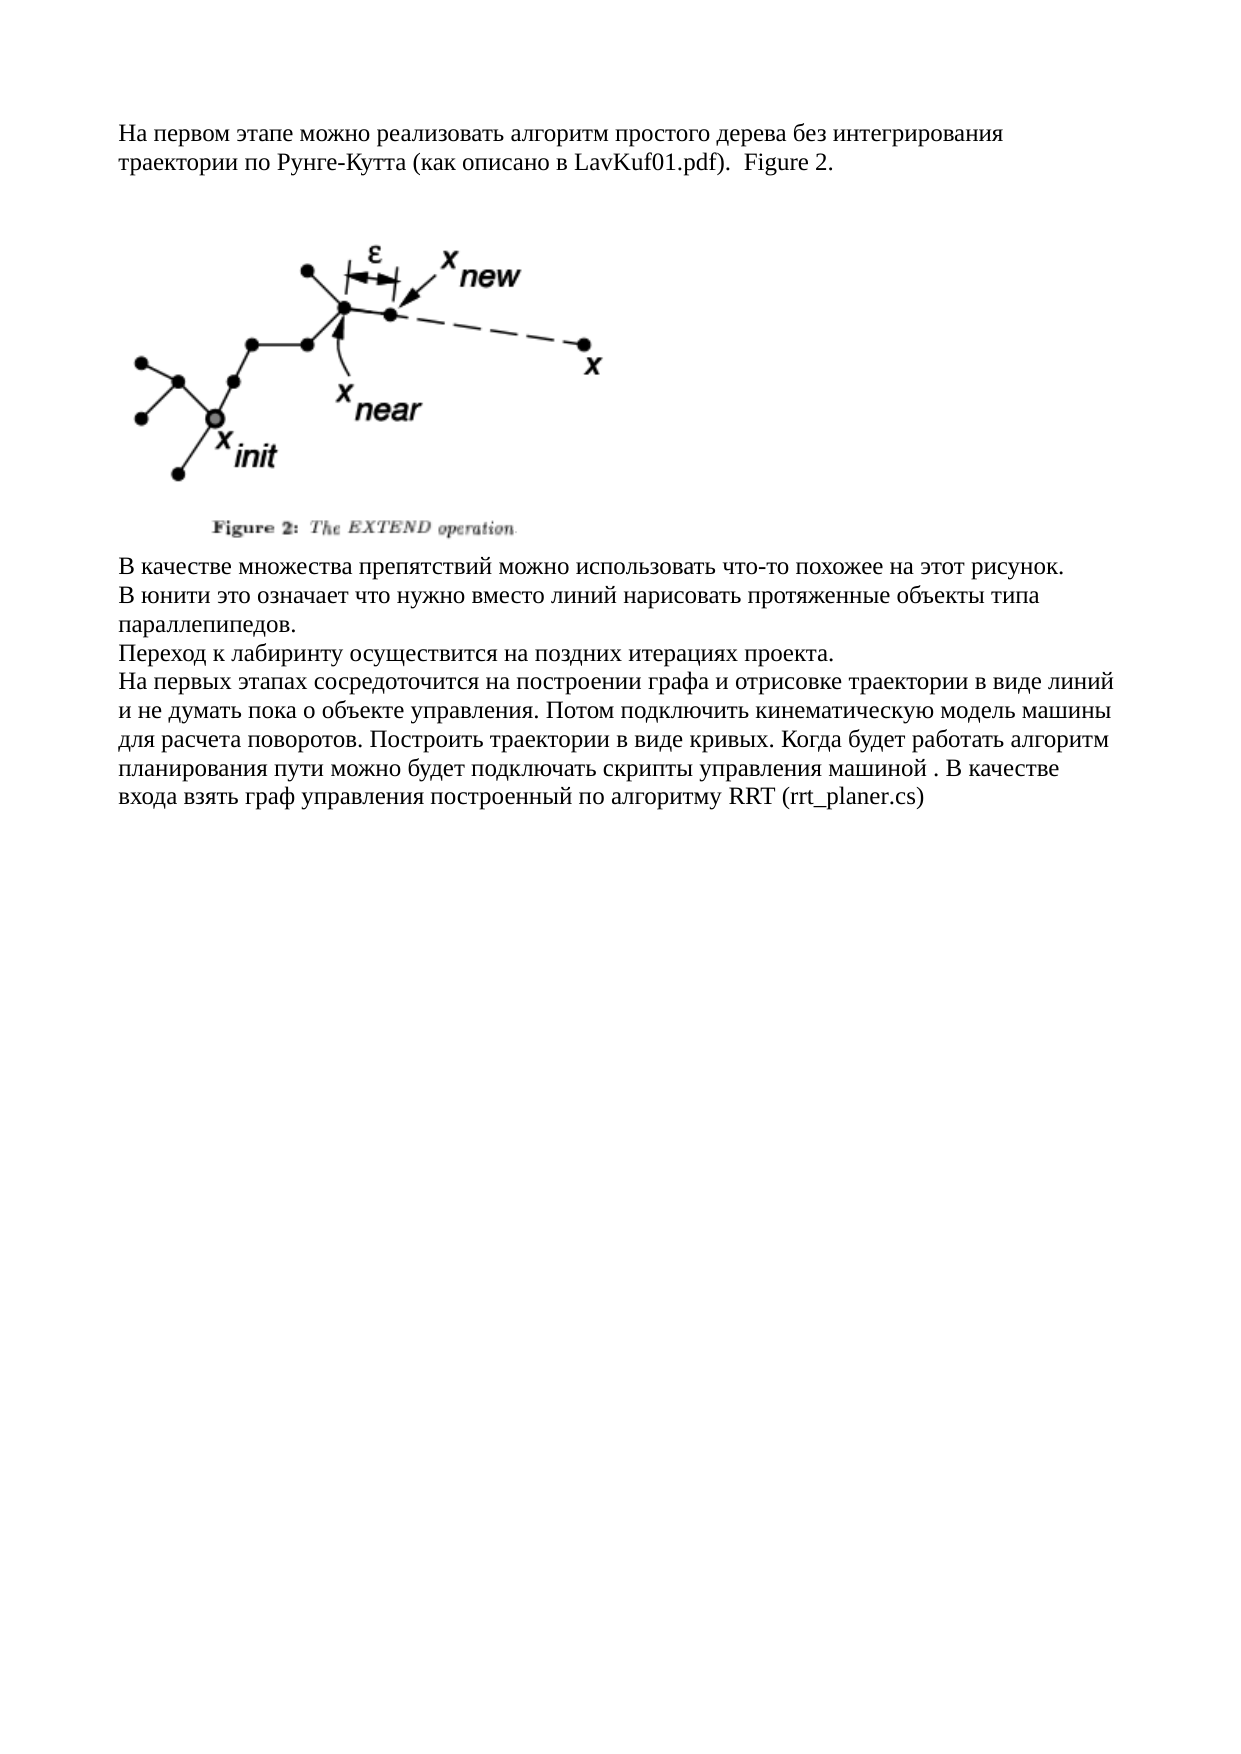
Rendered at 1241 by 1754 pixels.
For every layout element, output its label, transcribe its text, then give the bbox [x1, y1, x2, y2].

text На первых этапах сосредоточится на построении графа и отрисовке траектории в виде линий и не думать пока о объекте управления. Потом подключить кинематическую модель машины для расчета поворотов. Построить траектории в виде кривых. Когда будет работать алгоритм планирования пути можно будет подключать скрипты управления машиной . В качестве входа взять граф управления построенный по алгоритму RRT (rrt_planer.cs) [118, 666, 1122, 810]
text На первом этапе можно реализовать алгоритм простого дерева без интегрирования траектории по Рунге-Кутта (как описано в LavKuf01.pdf). Figure 2. [118, 118, 1122, 176]
text В качестве множества препятствий можно использовать что-то похожее на этот рисунок. [118, 551, 1122, 580]
text В юнити это означает что нужно вместо линий нарисовать протяженные объекты типа параллепипедов. [118, 580, 1122, 638]
text Переход к лабиринту осуществится на поздних итерациях проекта. [118, 638, 1122, 666]
